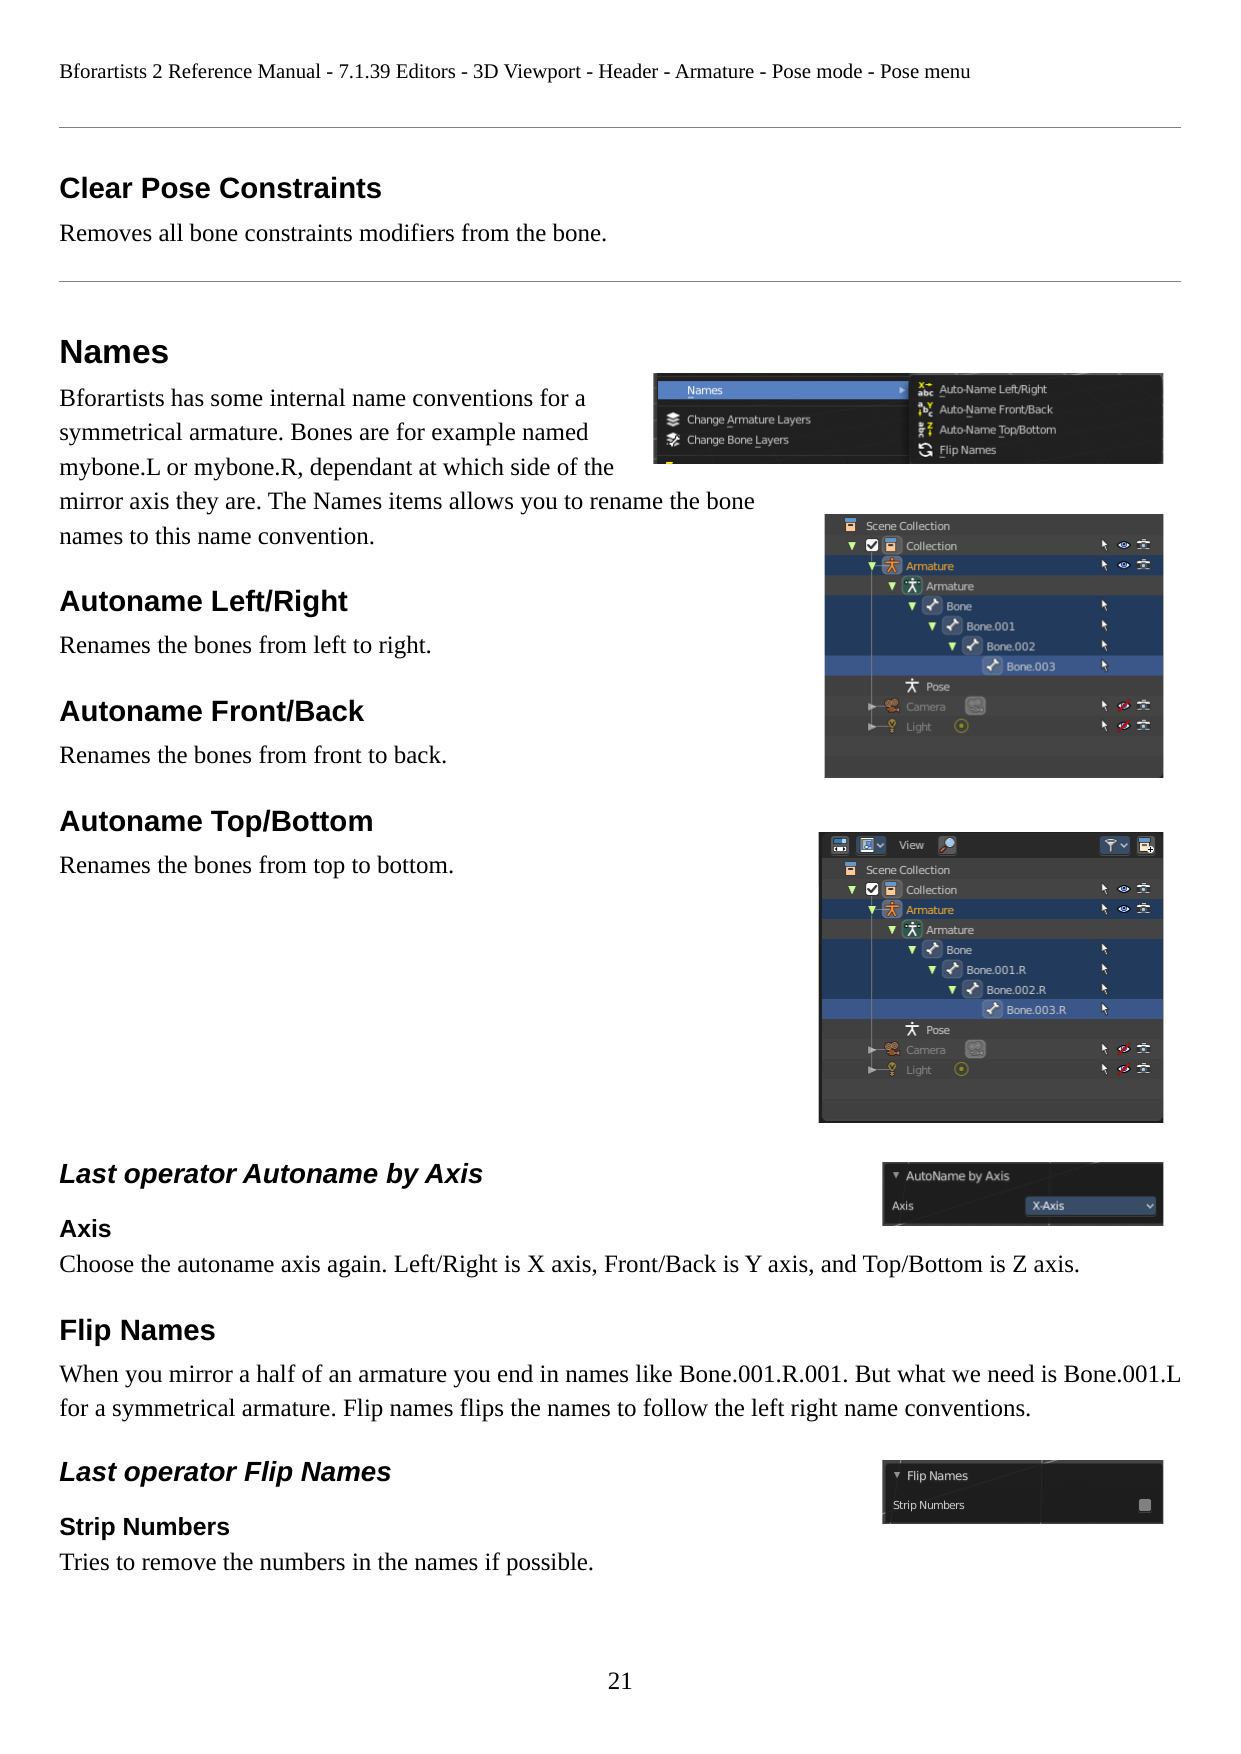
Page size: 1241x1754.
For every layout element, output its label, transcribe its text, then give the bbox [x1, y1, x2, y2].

subtitle [1164, 694, 1181, 728]
picture [653, 373, 1164, 464]
subtitle Autoname Front/Back [59, 694, 824, 728]
subtitle Names [59, 332, 1181, 370]
text Renames the bones from front to back. [59, 741, 824, 769]
picture [824, 514, 1164, 778]
subtitle [1164, 584, 1181, 618]
text Renames the bones from top to bottom. [59, 850, 818, 879]
subtitle Autoname Top/Bottom [59, 804, 1181, 838]
text When you mirror a half of an armature you end in names like Bone.001.R.001. But what we need is Bone.001.L for a symmetrical armature. Flip names flips the names to follow the left right name conventions. [59, 1359, 1181, 1422]
subtitle Flip Names [59, 1313, 1181, 1346]
subtitle Clear Pose Constraints [59, 171, 1181, 205]
text Bforartists has some internal name conventions for a symmetrical armature. Bones are for example named mybone.L or mybone.R, dependant at which side of the mirror axis they are. The Names items allows you to rename the bone names to this name convention. [59, 464, 1181, 549]
picture [882, 1162, 1164, 1226]
text Choose the autoname axis again. Left/Right is X axis, Front/Back is Y axis, and Top/Bottom is Z axis. [59, 1249, 1181, 1278]
subtitle Autoname Left/Right [59, 584, 824, 618]
subtitle Axis [59, 1214, 1181, 1243]
picture [882, 1460, 1164, 1524]
text Renames the bones from left to right. [59, 631, 824, 659]
subtitle Last operator Flip Names [59, 1455, 1181, 1487]
picture [818, 832, 1164, 1123]
subtitle Last operator Autoname by Axis [59, 1157, 1181, 1189]
subtitle Strip Numbers [59, 1512, 1181, 1540]
text Tries to remove the numbers in the names if possible. [59, 1547, 1181, 1575]
text Removes all bone constraints modifiers from the bone. [59, 218, 1181, 246]
